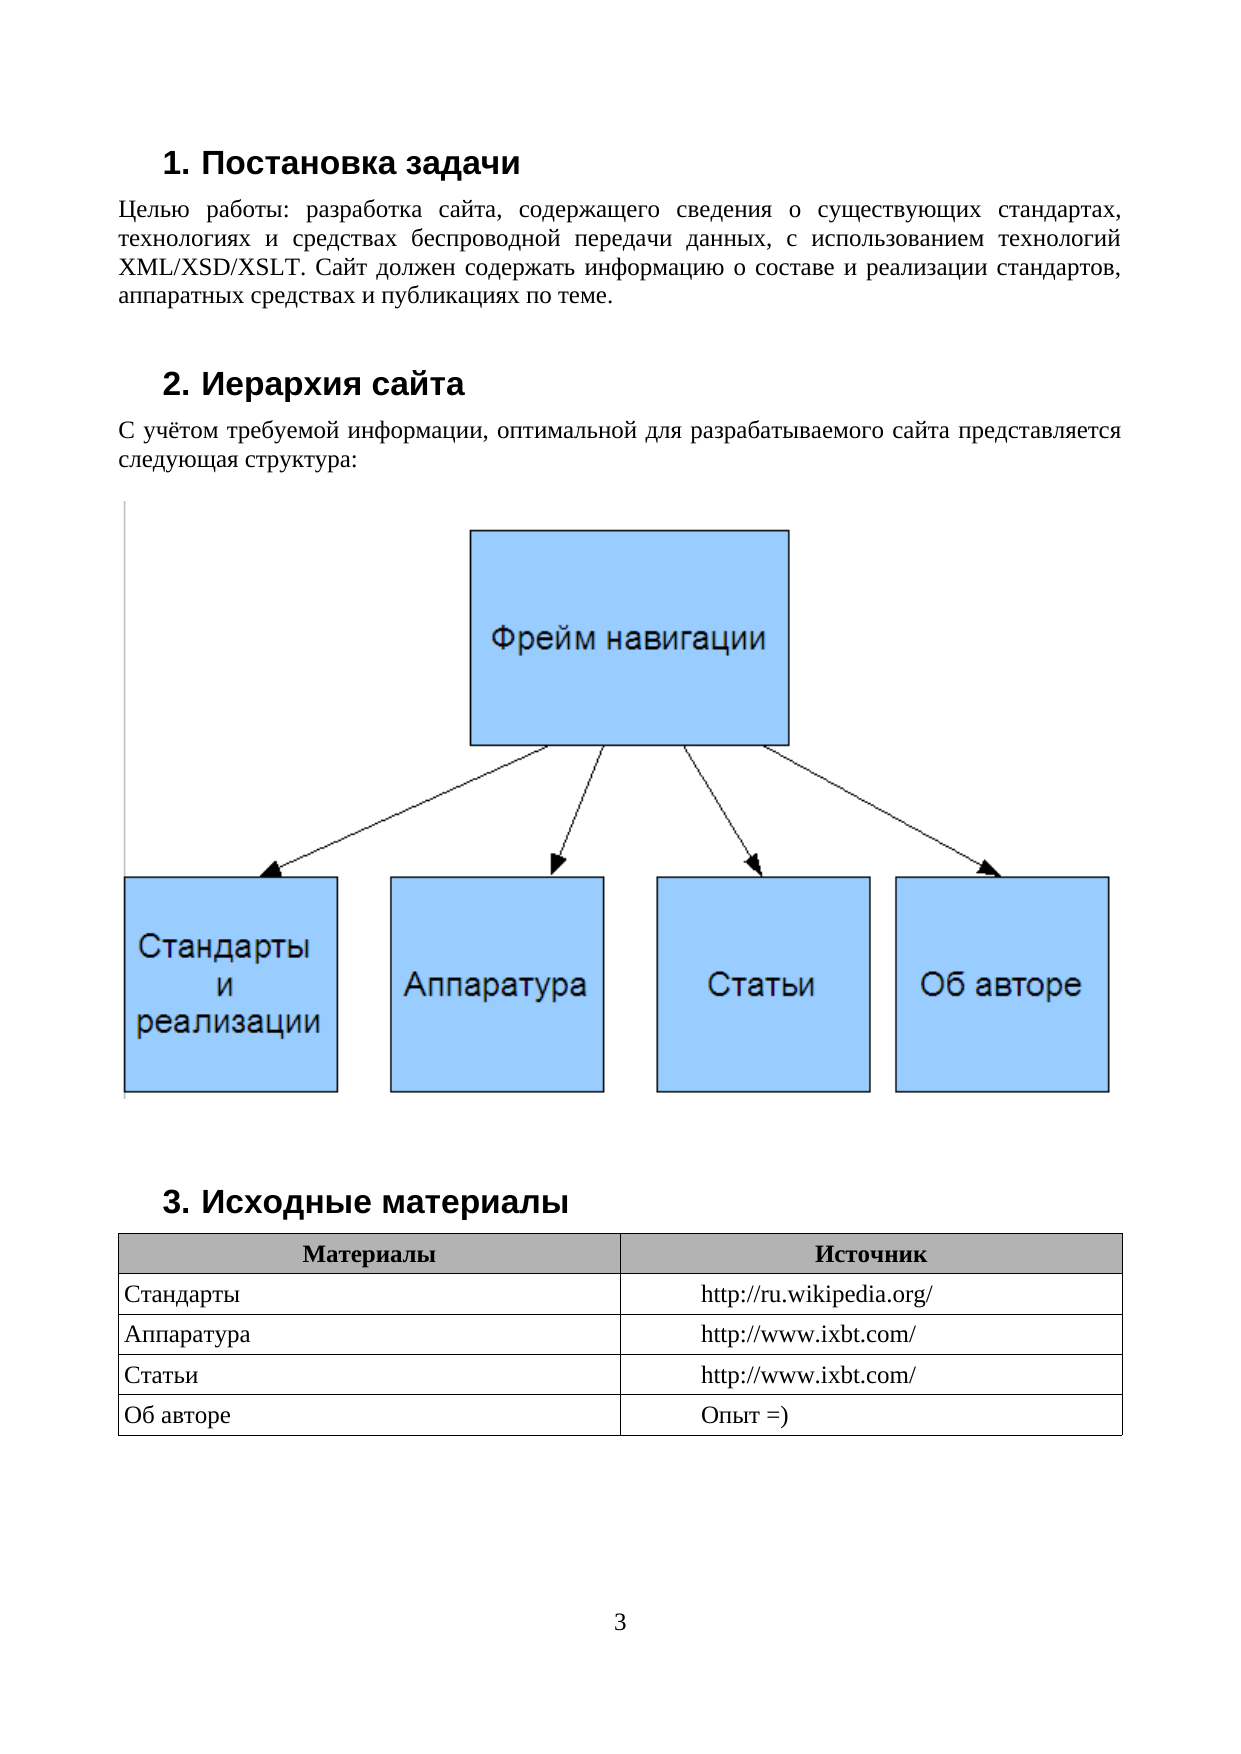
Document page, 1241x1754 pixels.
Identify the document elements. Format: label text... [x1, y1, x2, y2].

table_cell http://www.ixbt.com/ [621, 1355, 1122, 1394]
subtitle Иерархия сайта [162, 364, 1122, 402]
subtitle Исходные материалы [162, 1182, 1122, 1221]
table_cell Аппаратура [119, 1315, 620, 1354]
text С учётом требуемой информации, оптимальной для разрабатываемого сайта представляется следующая структура: [118, 415, 1122, 472]
subtitle Постановка задачи [162, 143, 1122, 182]
table_cell Об авторе [119, 1395, 620, 1435]
table_cell Стандарты [119, 1274, 620, 1314]
table_cell Опыт =) [621, 1395, 1122, 1435]
picture [118, 501, 1122, 1099]
text Целью работы: разработка сайта, содержащего сведения о существующих стандартах, технологиях и средствах беспроводной передачи данных, с использованием технологий XML/XSD/XSLT. Сайт должен содержать информацию о составе и реализации стандартов, аппаратных средствах и публикациях по теме. [118, 194, 1122, 309]
table_header Материалы [119, 1234, 620, 1273]
table_header Источник [621, 1234, 1122, 1273]
table_cell http://ru.wikipedia.org/ [621, 1274, 1122, 1314]
table_cell http://www.ixbt.com/ [621, 1315, 1122, 1354]
table_cell Статьи [119, 1355, 620, 1394]
